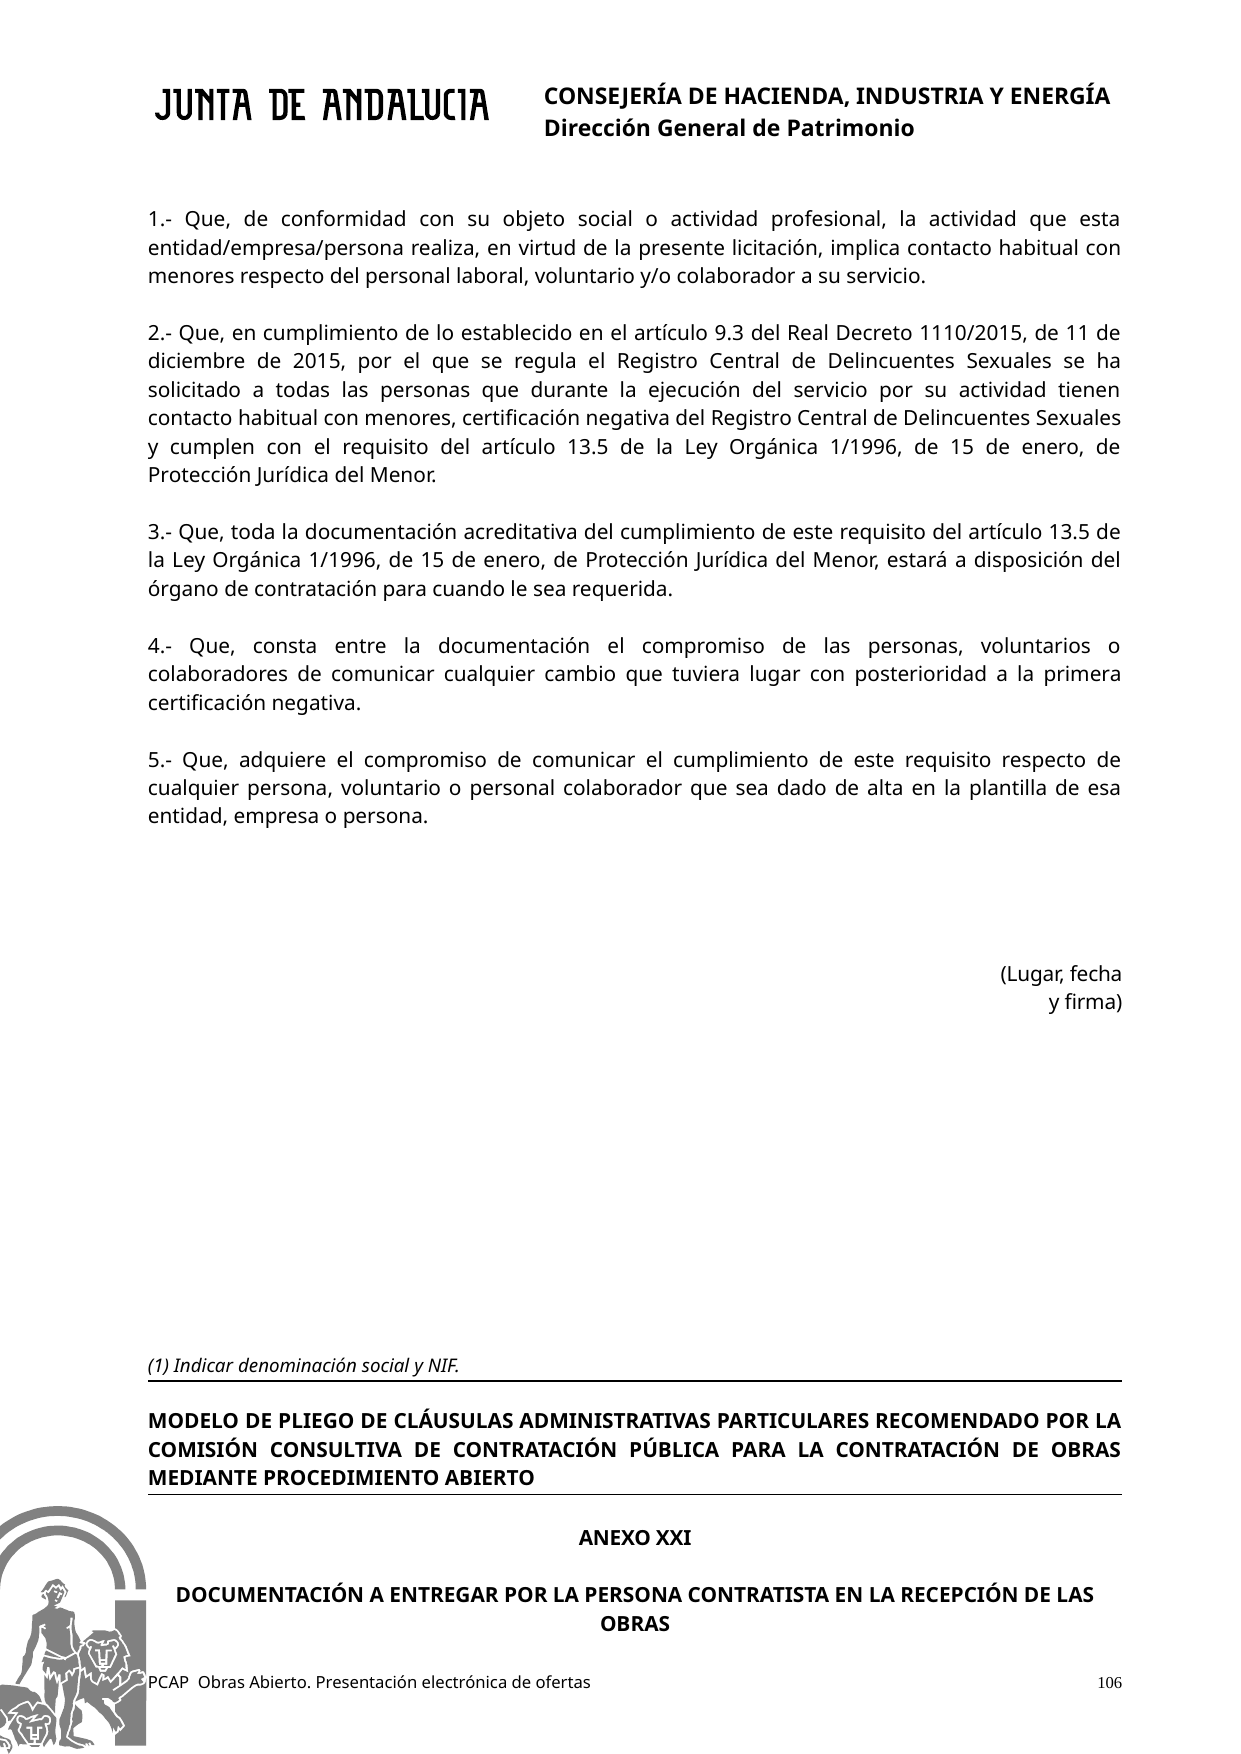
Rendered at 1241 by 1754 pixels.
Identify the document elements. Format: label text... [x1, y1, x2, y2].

text MODELO DE PLIEGO DE CLÁUSULAS ADMINISTRATIVAS PARTICULARES RECOMENDADO POR LA COMISIÓN CONSULTIVA DE CONTRATACIÓN PÚBLICA PARA LA CONTRATACIÓN DE OBRAS MEDIANTE PROCEDIMIENTO ABIERTO [148, 1407, 1122, 1494]
text 1.- Que, de conformidad con su objeto social o actividad profesional, la actividad que esta entidad/empresa/persona realiza, en virtud de la presente licitación, implica contacto habitual con menores respecto del personal laboral, voluntario y/o colaborador a su servicio. [148, 204, 1122, 290]
text 2.- Que, en cumplimiento de lo establecido en el artículo 9.3 del Real Decreto 1110/2015, de 11 de diciembre de 2015, por el que se regula el Registro Central de Delincuentes Sexuales se ha solicitado a todas las personas que durante la ejecución del servicio por su actividad tienen contacto habitual con menores, certificación negativa del Registro Central de Delincuentes Sexuales y cumplen con el requisito del artículo 13.5 de la Ley Orgánica 1/1996, de 15 de enero, de Protección Jurídica del Menor. [148, 318, 1122, 489]
text 3.- Que, toda la documentación acreditativa del cumplimiento de este requisito del artículo 13.5 de la Ley Orgánica 1/1996, de 15 de enero, de Protección Jurídica del Menor, estará a disposición del órgano de contratación para cuando le sea requerida. [148, 517, 1122, 602]
text 5.- Que, adquiere el compromiso de comunicar el cumplimiento de este requisito respecto de cualquier persona, voluntario o personal colaborador que sea dado de alta en la plantilla de esa entidad, empresa o persona. [148, 745, 1122, 830]
text DOCUMENTACIÓN A ENTREGAR POR LA PERSONA CONTRATISTA EN LA RECEPCIÓN DE LAS OBRAS [151, 1580, 1122, 1637]
text (1) Indicar denominación social y NIF. [148, 1353, 1122, 1380]
text 4.- Que, consta entre la documentación el compromiso de las personas, voluntarios o colaboradores de comunicar cualquier cambio que tuviera lugar con posterioridad a la primera certificación negativa. [148, 631, 1122, 716]
text ANEXO XXI [151, 1523, 1122, 1552]
text (Lugar, fecha y firma) [148, 959, 1122, 1016]
